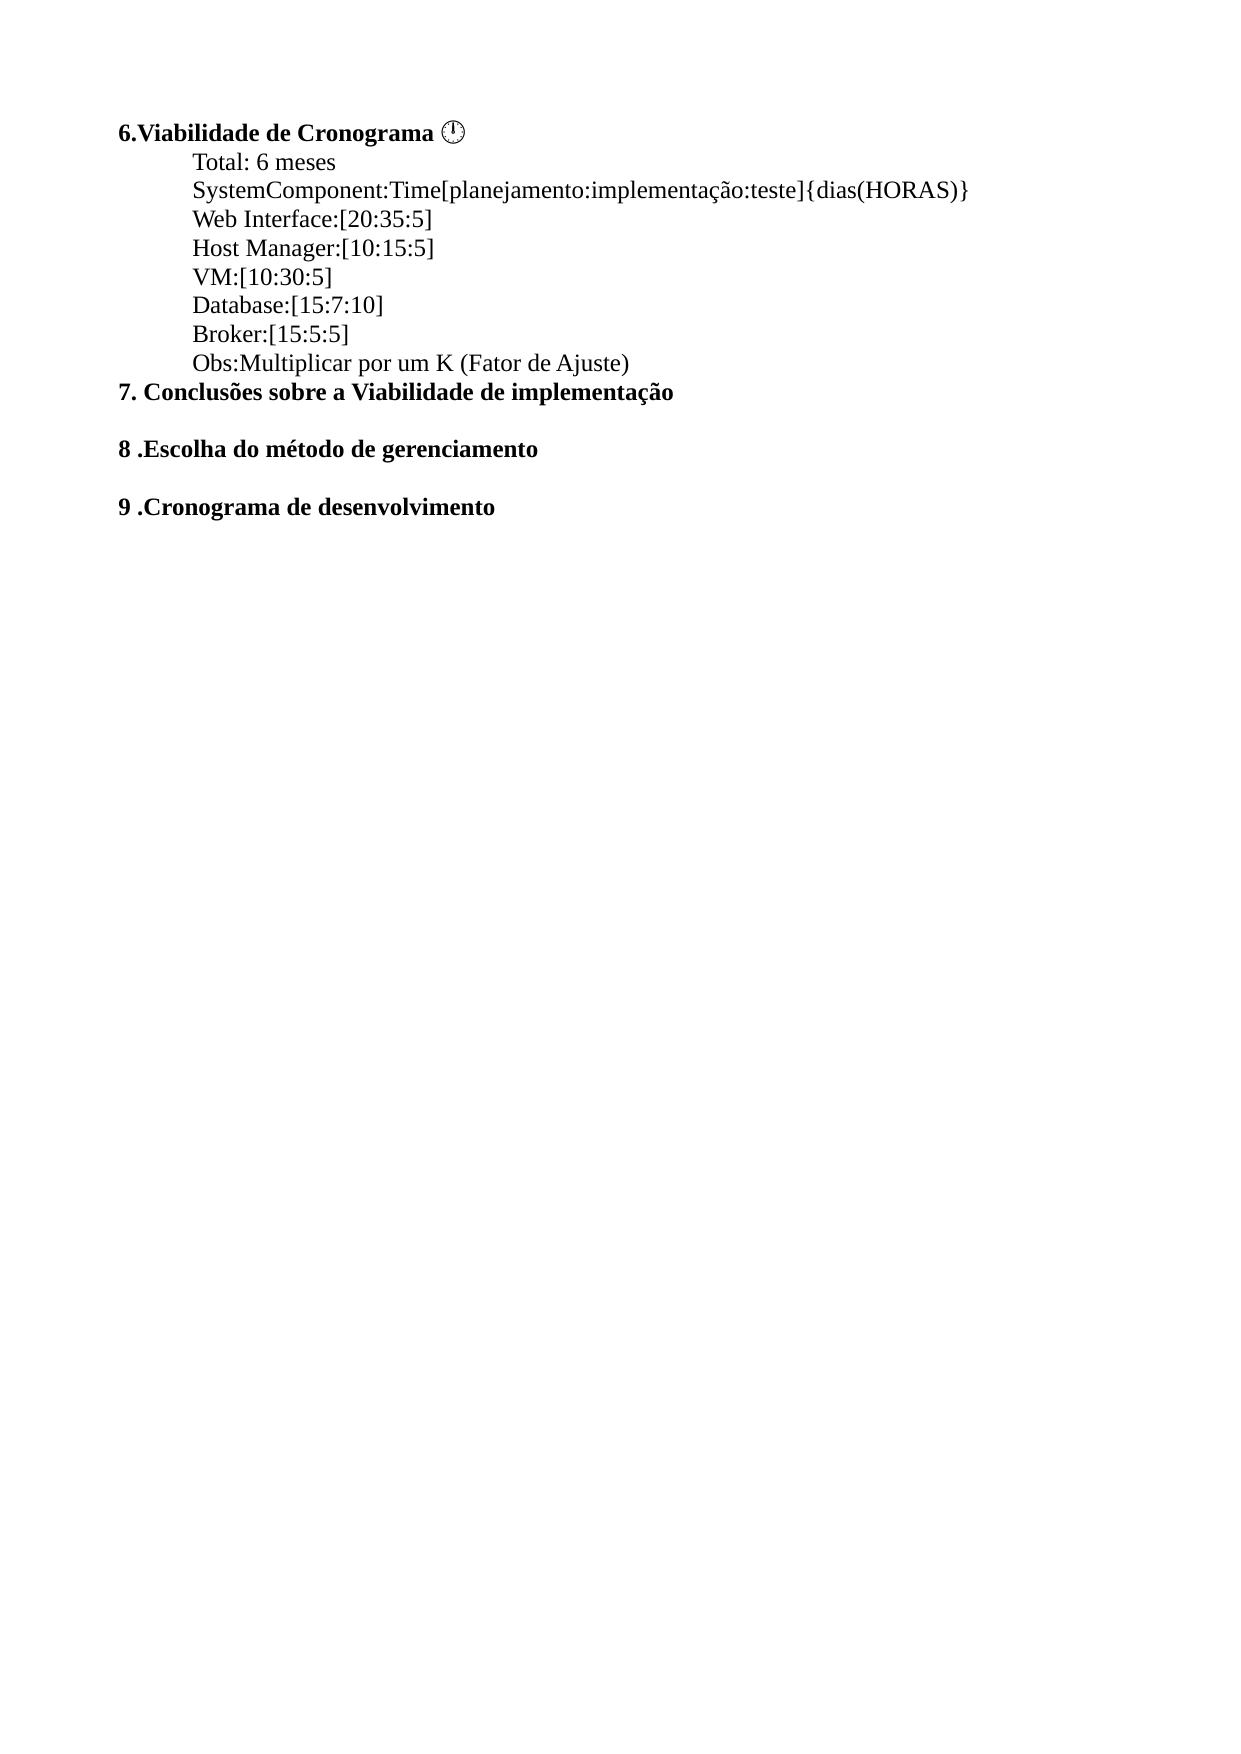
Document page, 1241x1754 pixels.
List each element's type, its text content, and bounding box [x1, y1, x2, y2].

text VM:[10:30:5] [118, 262, 1122, 291]
text Broker:[15:5:5] [118, 319, 1122, 348]
text 8 .Escolha do método de gerenciamento [118, 434, 1122, 463]
text Host Manager:[10:15:5] [118, 233, 1122, 262]
text 9 .Cronograma de desenvolvimento [118, 492, 1122, 521]
text Database:[15:7:10] [118, 291, 1122, 319]
text Obs:Multiplicar por um K (Fator de Ajuste) [118, 348, 1122, 377]
text SystemComponent:Time[planejamento:implementação:teste]{dias(HORAS)} [118, 176, 1122, 204]
text 7. Conclusões sobre a Viabilidade de implementação [118, 377, 1122, 406]
text 6.Viabilidade de Cronograma 🕛 [118, 118, 1122, 147]
text Web Interface:[20:35:5] [118, 204, 1122, 233]
text Total: 6 meses [118, 147, 1122, 176]
